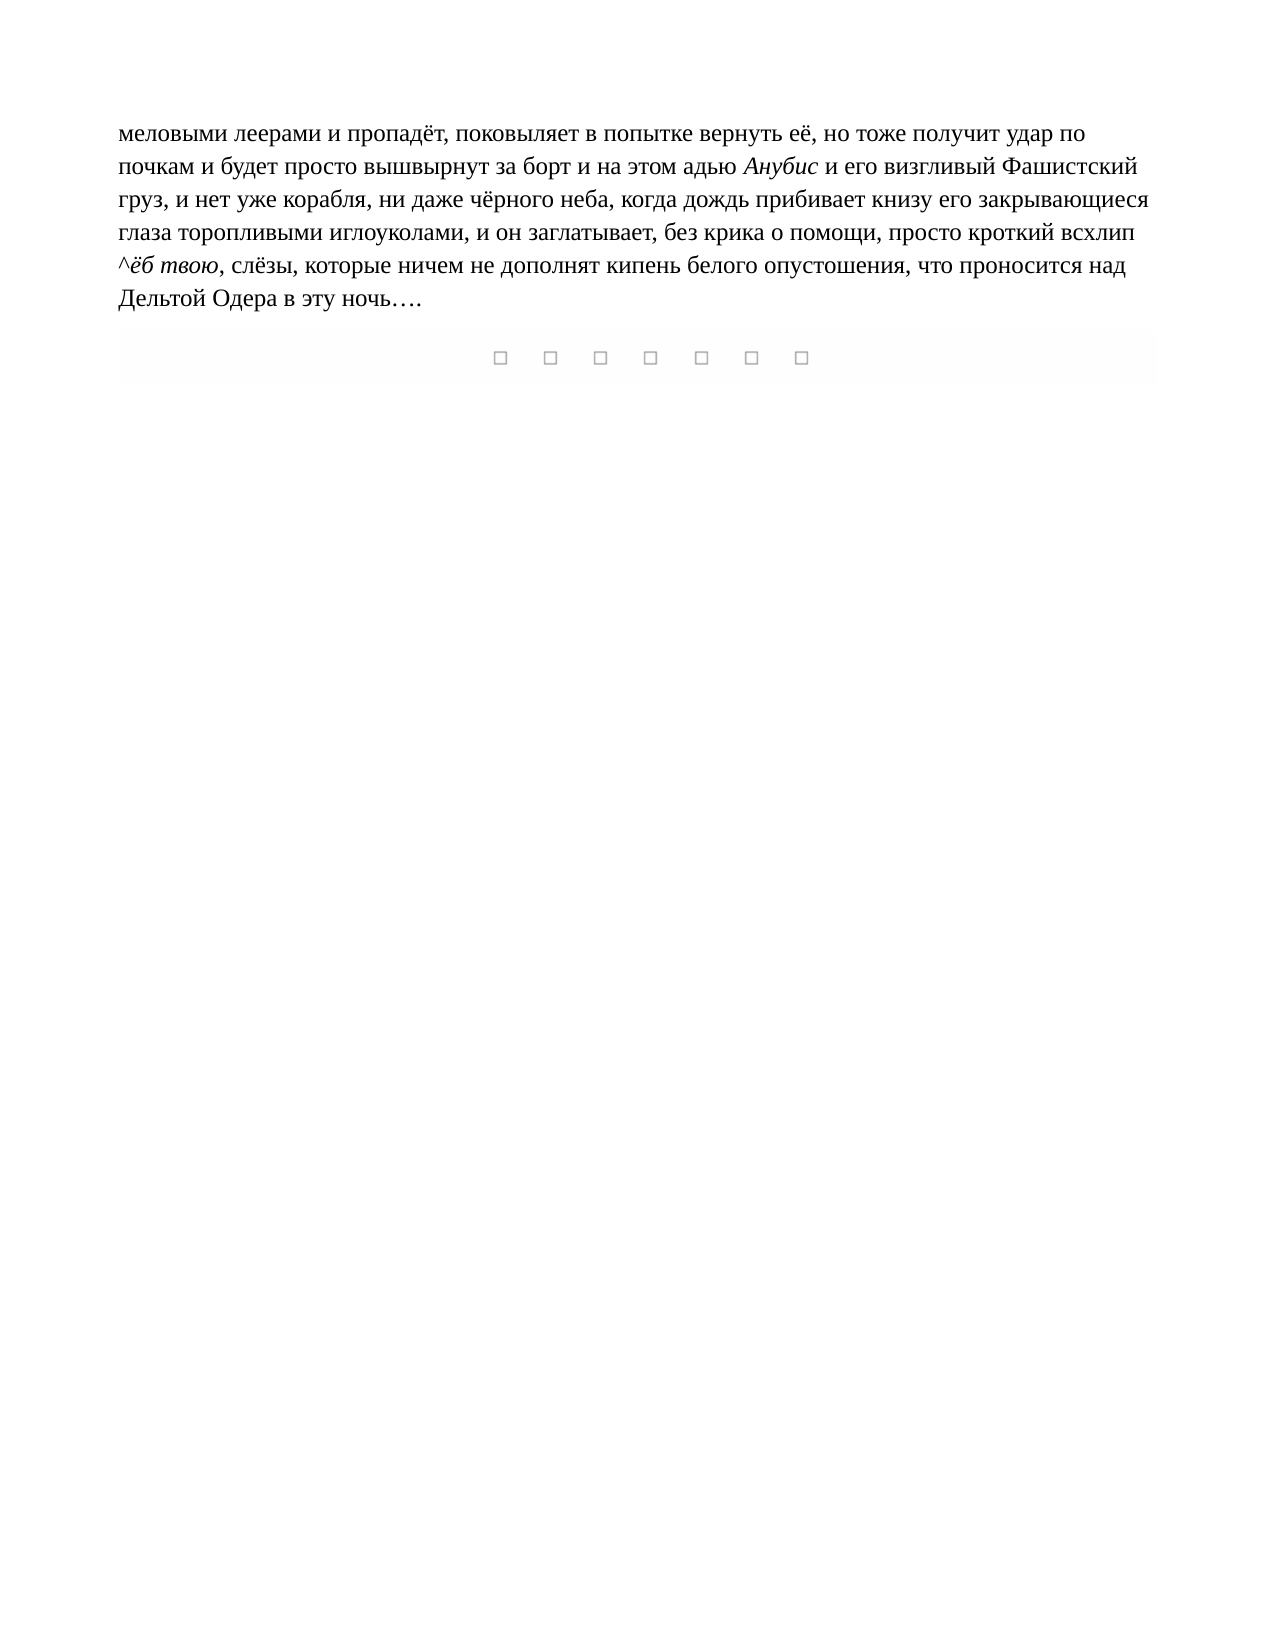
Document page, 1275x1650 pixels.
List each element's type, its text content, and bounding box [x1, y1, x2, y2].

picture [118, 330, 1157, 386]
text меловыми леерами и пропадёт, поковыляет в попытке вернуть её, но тоже получит удар по почкам и будет просто вышвырнут за борт и на этом адью Анубис и его визгливый Фашистский груз, и нет уже корабля, ни даже чёрного неба, когда дождь прибивает книзу его закрывающиеся глаза торопливыми иглоуколами, и он заглатывает, без крика о помощи, просто кроткий всхлип ^ёб твою, слёзы, которые ничем не дополнят кипень белого опустошения, что проносится над Дельтой Одера в эту ночь…. [118, 118, 1157, 312]
